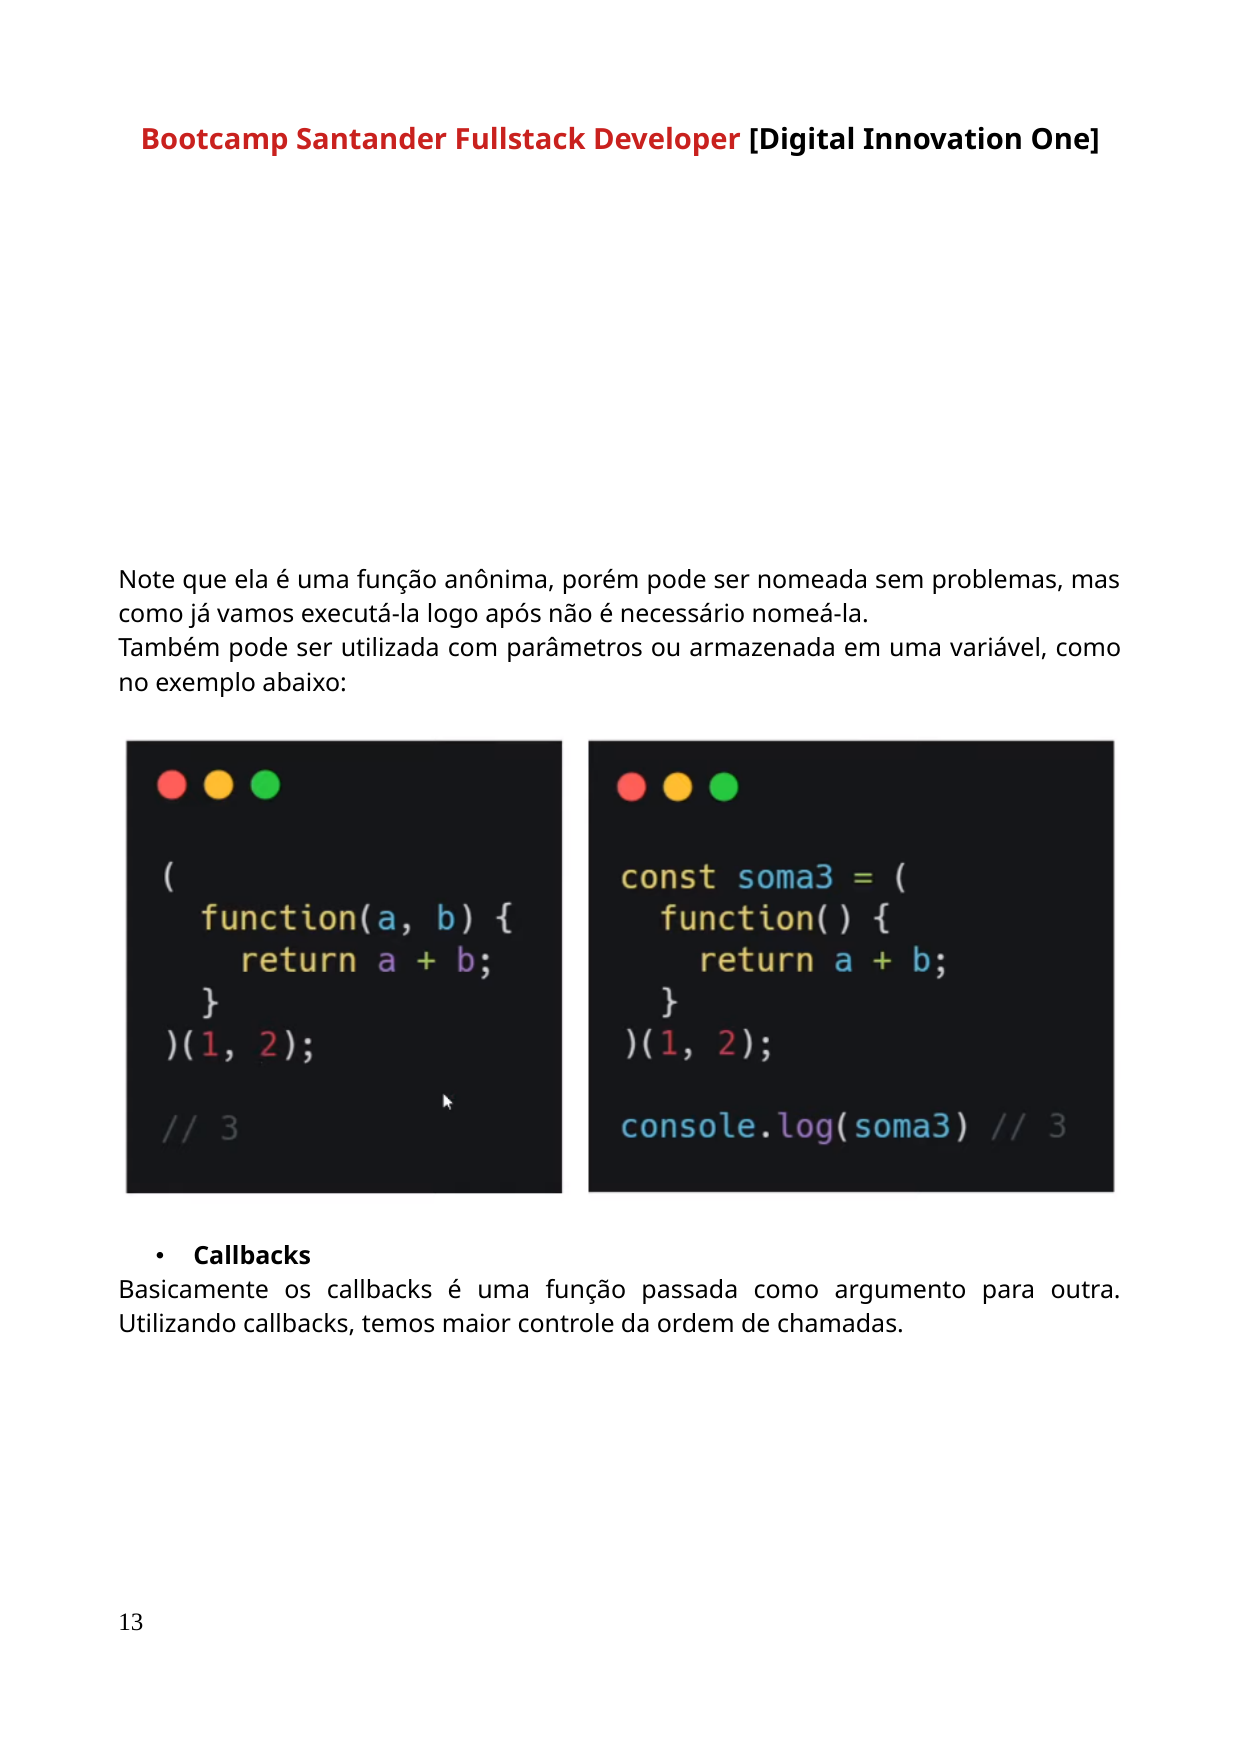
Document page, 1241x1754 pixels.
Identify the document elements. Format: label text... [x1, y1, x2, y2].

text Note que ela é uma função anônima, porém pode ser nomeada sem problemas, mas como já vamos executá-la logo após não é necessário nomeá-la. [118, 562, 1122, 630]
picture [118, 732, 1123, 1204]
list Callbacks [156, 1238, 1122, 1272]
text Também pode ser utilizada com parâmetros ou armazenada em uma variável, como no exemplo abaixo: [118, 630, 1122, 698]
text Basicamente os callbacks é uma função passada como argumento para outra. Utilizando callbacks, temos maior controle da ordem de chamadas. [118, 1272, 1122, 1340]
